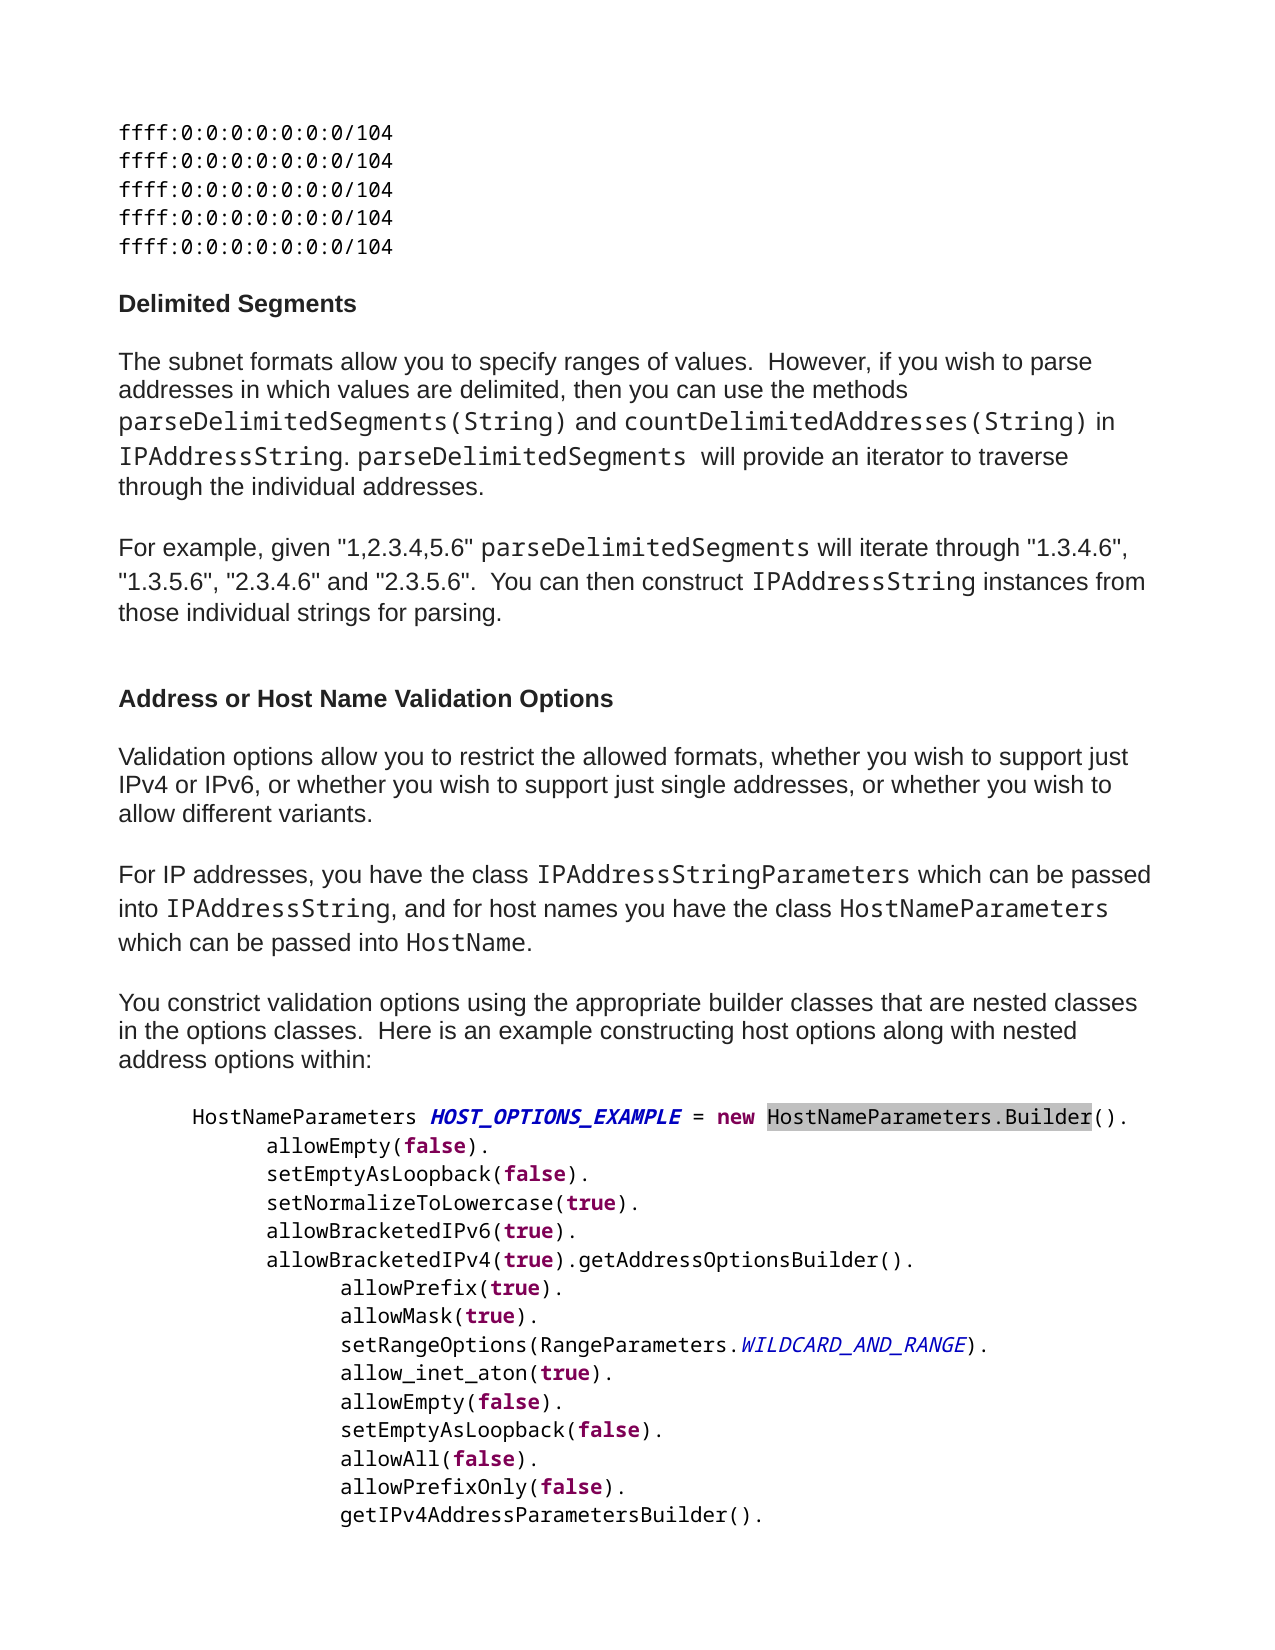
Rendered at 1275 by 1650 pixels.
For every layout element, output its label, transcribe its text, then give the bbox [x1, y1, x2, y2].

text allowBracketedIPv6(true). [118, 1216, 1157, 1245]
text ffff:0:0:0:0:0:0:0/104 [118, 118, 1157, 147]
text allowEmpty(false). [118, 1131, 1157, 1159]
text setRangeOptions(RangeParameters.WILDCARD_AND_RANGE). [118, 1330, 1157, 1358]
text allowAll(false). [118, 1444, 1157, 1472]
text Delimited Segments [118, 289, 1157, 318]
text allow_inet_aton(true). [118, 1358, 1157, 1387]
text For IP addresses, you have the class IPAddressStringParameters which can be passed into IPAddressString, and for host names you have the class HostNameParameters which can be passed into HostName. [118, 857, 1157, 959]
text allowMask(true). [118, 1302, 1157, 1330]
text setEmptyAsLoopback(false). [118, 1415, 1157, 1444]
text HostNameParameters HOST_OPTIONS_EXAMPLE = new HostNameParameters.Builder(). [118, 1102, 1157, 1131]
text allowPrefixOnly(false). [118, 1472, 1157, 1501]
text allowEmpty(false). [118, 1387, 1157, 1415]
text getIPv4AddressParametersBuilder(). [118, 1501, 1157, 1529]
text ffff:0:0:0:0:0:0:0/104 [118, 175, 1157, 203]
text allowPrefix(true). [118, 1273, 1157, 1302]
text setNormalizeToLowercase(true). [118, 1188, 1157, 1216]
text Address or Host Name Validation Options [118, 684, 1157, 713]
text ffff:0:0:0:0:0:0:0/104 [118, 203, 1157, 232]
text ffff:0:0:0:0:0:0:0/104 [118, 232, 1157, 260]
text Validation options allow you to restrict the allowed formats, whether you wish to support just IPv4 or IPv6, or whether you wish to support just single addresses, or whether you wish to allow different variants. [118, 742, 1157, 828]
text setEmptyAsLoopback(false). [118, 1159, 1157, 1188]
text For example, given "1,2.3.4,5.6" parseDelimitedSegments will iterate through "1.3.4.6", "1.3.5.6", "2.3.4.6" and "2.3.5.6". You can then construct IPAddressString instances from those individual strings for parsing. [118, 530, 1157, 627]
text You constrict validation options using the appropriate builder classes that are nested classes in the options classes. Here is an example constructing host options along with nested address options within: [118, 987, 1157, 1074]
text The subnet formats allow you to specify ranges of values. However, if you wish to parse addresses in which values are delimited, then you can use the methods parseDelimitedSegments(String) and countDelimitedAddresses(String) in IPAddressString. parseDelimitedSegments will provide an iterator to traverse through the individual addresses. [118, 347, 1157, 501]
text allowBracketedIPv4(true).getAddressOptionsBuilder(). [118, 1245, 1157, 1273]
text ffff:0:0:0:0:0:0:0/104 [118, 147, 1157, 175]
